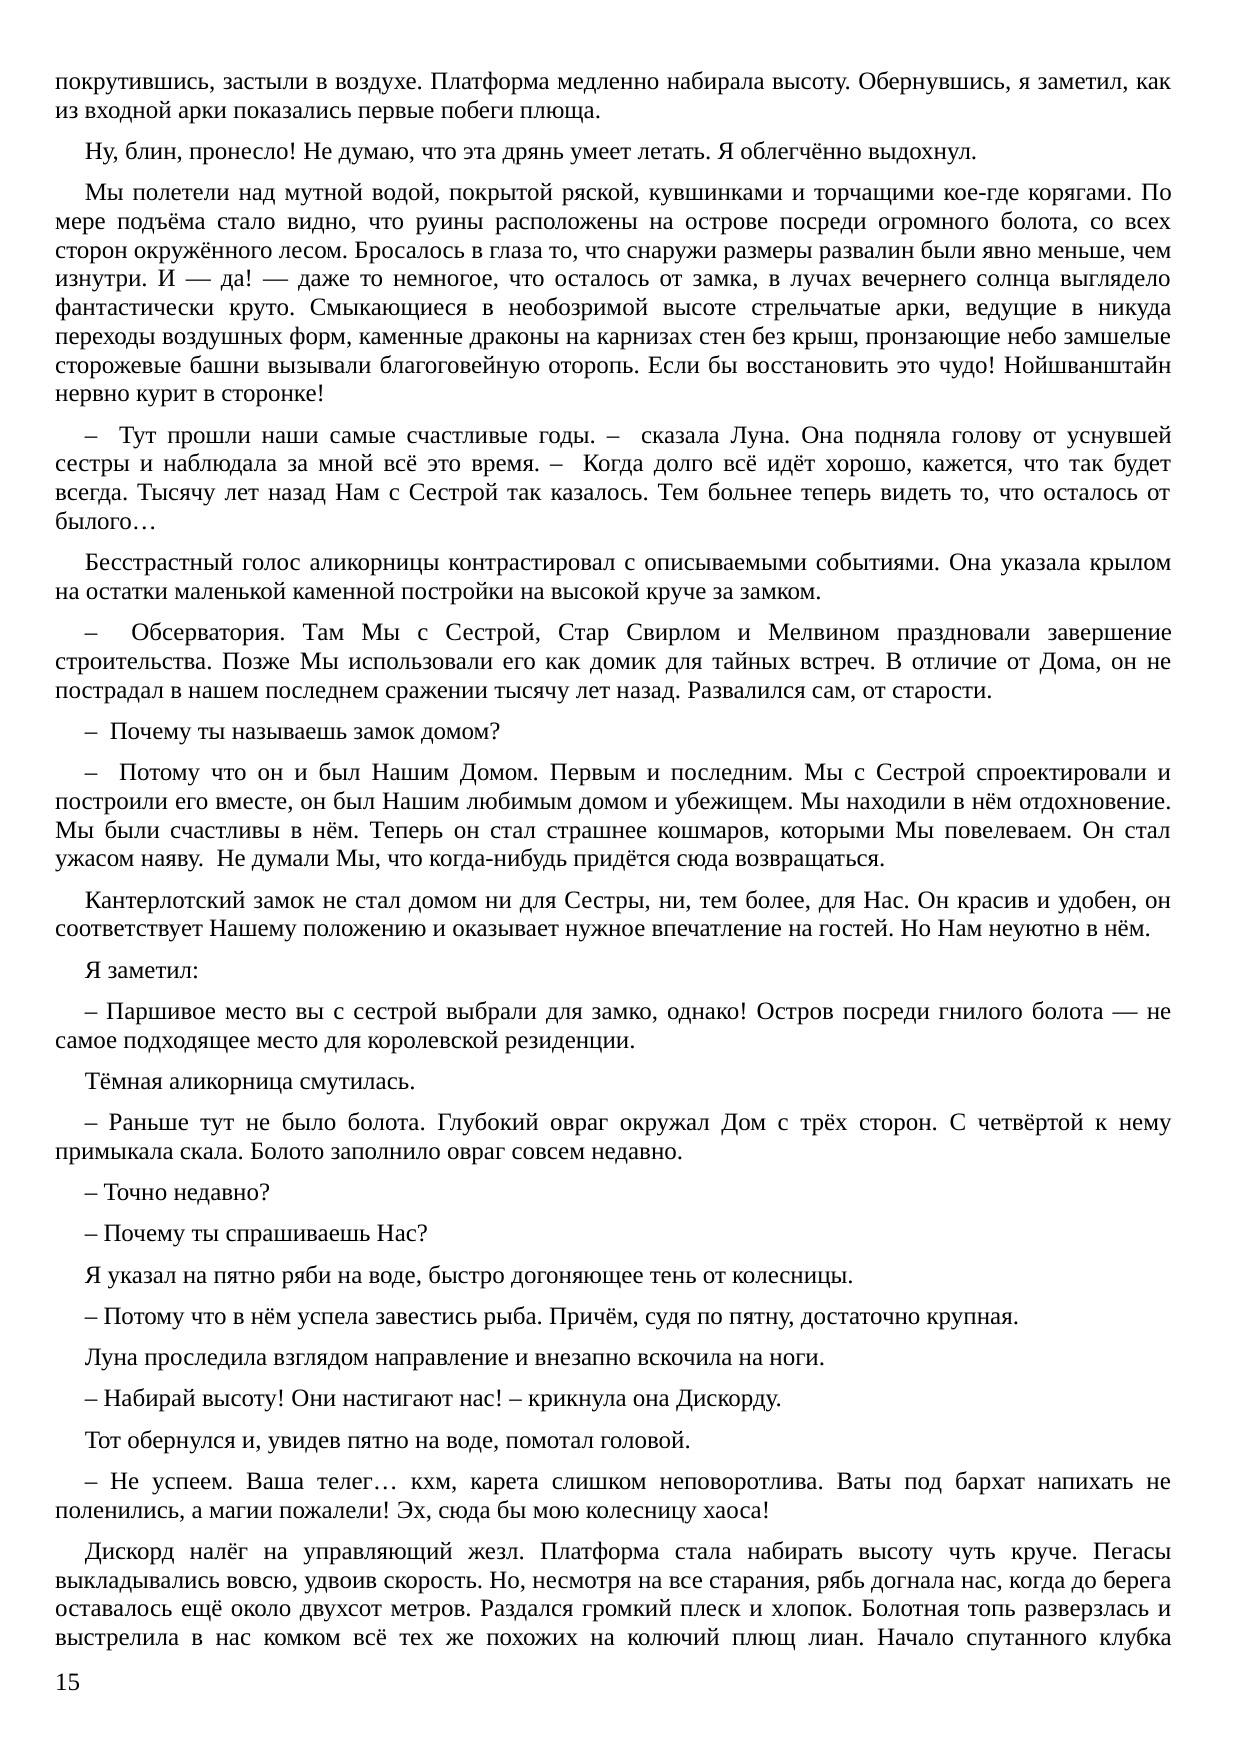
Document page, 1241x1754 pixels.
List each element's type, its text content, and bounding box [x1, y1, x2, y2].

text – Не успеем. Ваша телег… кхм, карета слишком неповоротлива. Ваты под бархат напихать не поленились, а магии пожалели! Эх, сюда бы мою колесницу хаоса! [55, 1466, 1173, 1523]
text – Почему ты называешь замок домом? [55, 716, 1173, 745]
text покрутившись, застыли в воздухе. Платформа медленно набирала высоту. Обернувшись, я заметил, как из входной арки показались первые побеги плюща. [55, 66, 1173, 123]
text – Паршивое место вы с сестрой выбрали для замко, однако! Остров посреди гнилого болота — не самое подходящее место для королевской резиденции. [55, 996, 1173, 1053]
text – Обсерватория. Там Мы с Сестрой, Стар Свирлом и Мелвином праздновали завершение строительства. Позже Мы использовали его как домик для тайных встреч. В отличие от Дома, он не пострадал в нашем последнем сражении тысячу лет назад. Развалился сам, от старости. [55, 617, 1173, 703]
text Я указал на пятно ряби на воде, быстро догоняющее тень от колесницы. [55, 1260, 1173, 1288]
text Бесстрастный голос аликорницы контрастировал с описываемыми событиями. Она указала крылом на остатки маленькой каменной постройки на высокой круче за замком. [55, 547, 1173, 605]
text – Почему ты спрашиваешь Нас? [55, 1218, 1173, 1247]
text Тёмная аликорница смутилась. [55, 1066, 1173, 1095]
text Мы полетели над мутной водой, покрытой ряской, кувшинками и торчащими кое-где корягами. По мере подъёма стало видно, что руины расположены на острове посреди огромного болота, со всех сторон окружённого лесом. Бросалось в глаза то, что снаружи размеры развалин были явно меньше, чем изнутри. И — да! — даже то немногое, что осталось от замка, в лучах вечернего солнца выглядело фантастически круто. Смыкающиеся в необозримой высоте стрельчатые арки, ведущие в никуда переходы воздушных форм, каменные драконы на карнизах стен без крыш, пронзающие небо замшелые сторожевые башни вызывали благоговейную оторопь. Если бы восстановить это чудо! Нойшванштайн нервно курит в сторонке! [55, 177, 1173, 407]
text Луна проследила взглядом направление и внезапно вскочила на ноги. [55, 1342, 1173, 1371]
text – Тут прошли наши самые счастливые годы. – сказала Луна. Она подняла голову от уснувшей сестры и наблюдала за мной всё это время. – Когда долго всё идёт хорошо, кажется, что так будет всегда. Тысячу лет назад Нам с Сестрой так казалось. Тем больнее теперь видеть то, что осталось от былого… [55, 420, 1173, 535]
text Тот обернулся и, увидев пятно на воде, помотал головой. [55, 1425, 1173, 1453]
text – Точно недавно? [55, 1177, 1173, 1206]
text Ну, блин, пронесло! Не думаю, что эта дрянь умеет летать. Я облегчённо выдохнул. [55, 136, 1173, 165]
text – Потому что он и был Нашим Домом. Первым и последним. Мы с Сестрой спроектировали и построили его вместе, он был Нашим любимым домом и убежищем. Мы находили в нём отдохновение. Мы были счастливы в нём. Теперь он стал страшнее кошмаров, которыми Мы повелеваем. Он стал ужасом наяву. Не думали Мы, что когда-нибудь придётся сюда возвращаться. [55, 757, 1173, 872]
text – Раньше тут не было болота. Глубокий овраг окружал Дом с трёх сторон. С четвёртой к нему примыкала скала. Болото заполнило овраг совсем недавно. [55, 1107, 1173, 1165]
text – Потому что в нём успела завестись рыба. Причём, судя по пятну, достаточно крупная. [55, 1301, 1173, 1330]
text Кантерлотский замок не стал домом ни для Сестры, ни, тем более, для Нас. Он красив и удобен, он соответствует Нашему положению и оказывает нужное впечатление на гостей. Но Нам неуютно в нём. [55, 885, 1173, 942]
text Дискорд налёг на управляющий жезл. Платформа стала набирать высоту чуть круче. Пегасы выкладывались вовсю, удвоив скорость. Но, несмотря на все старания, рябь догнала нас, когда до берега оставалось ещё около двухсот метров. Раздался громкий плеск и хлопок. Болотная топь разверзлась и выстрелила в нас комком всё тех же похожих на колючий плющ лиан. Начало спутанного клубка [55, 1536, 1173, 1651]
text Я заметил: [55, 955, 1173, 983]
text – Набирай высоту! Они настигают нас! – крикнула она Дискорду. [55, 1383, 1173, 1412]
